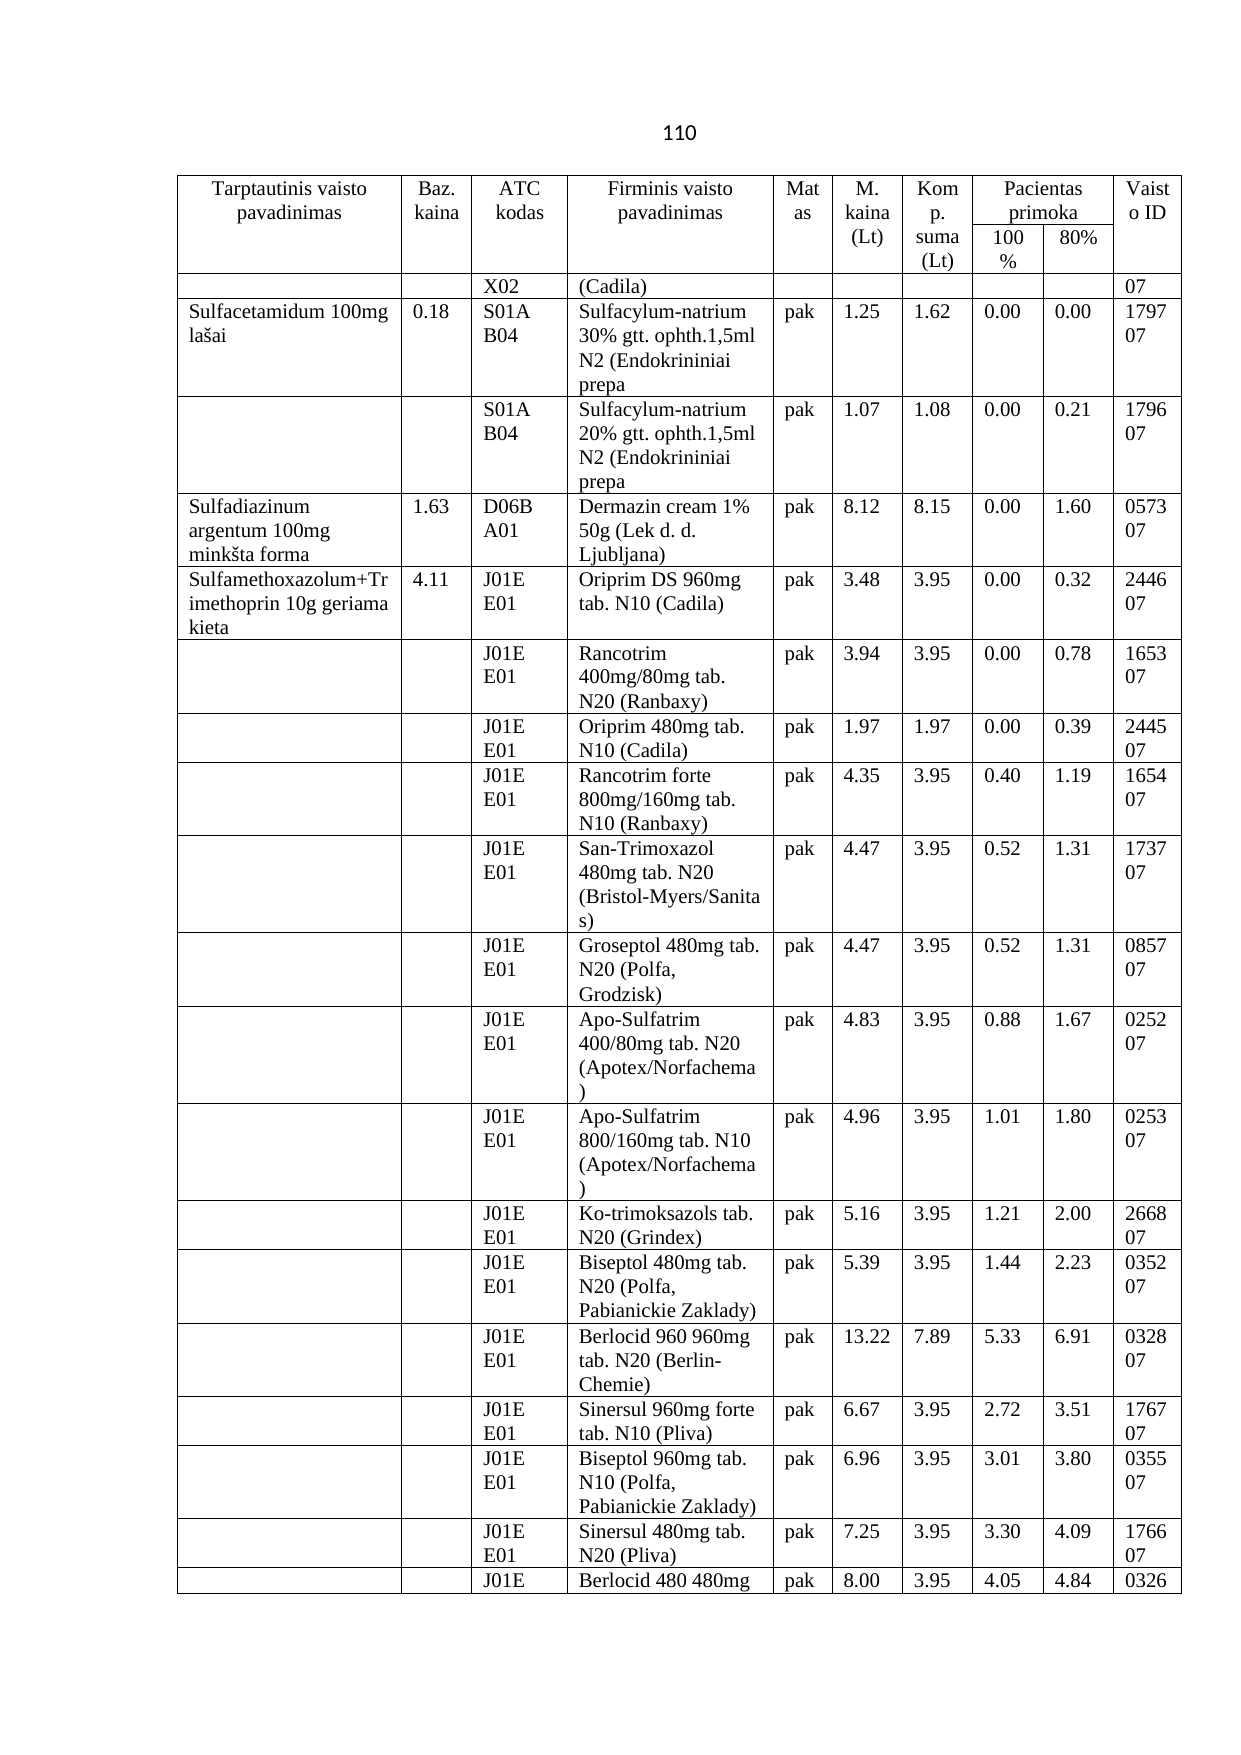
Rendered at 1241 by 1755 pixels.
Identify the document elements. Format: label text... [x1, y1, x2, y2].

table_cell [178, 714, 401, 762]
table_cell [178, 1007, 401, 1103]
table_cell 1.31 [1044, 933, 1113, 1006]
table_cell 0.52 [973, 836, 1043, 932]
table_cell 1.44 [973, 1250, 1043, 1322]
table_cell [178, 1519, 401, 1567]
table_cell J01E E01 [472, 714, 567, 762]
table_cell [1044, 274, 1113, 298]
table_cell 173707 [1114, 836, 1181, 932]
table_cell pak [774, 567, 832, 639]
table_cell 4.05 [973, 1568, 1043, 1592]
table_cell [178, 1250, 401, 1322]
table_cell [402, 1324, 471, 1396]
table_cell 8.12 [833, 494, 902, 566]
table_cell pak [774, 1568, 832, 1592]
table_cell 0.00 [973, 299, 1043, 396]
table_cell 035507 [1114, 1446, 1181, 1518]
table_cell [402, 714, 471, 762]
table_cell D06B A01 [472, 494, 567, 566]
table_cell 3.95 [903, 1519, 972, 1567]
table_cell [402, 763, 471, 835]
table_cell [402, 1446, 471, 1518]
table_cell Biseptol 960mg tab. N10 (Polfa, Pabianickie Zaklady) [568, 1446, 773, 1518]
table_cell Berlocid 480 480mg [568, 1568, 773, 1592]
table_cell J01E E01 [472, 1104, 567, 1200]
table_cell 07 [1114, 274, 1181, 298]
table_cell 0.88 [973, 1007, 1043, 1103]
table_cell 176607 [1114, 1519, 1181, 1567]
table_header M. kaina (Lt) [833, 176, 902, 273]
table_cell 057307 [1114, 494, 1181, 566]
table_cell 1.80 [1044, 1104, 1113, 1200]
table_header ATC kodas [472, 176, 567, 273]
table_cell 1.97 [903, 714, 972, 762]
table_cell 0.00 [973, 567, 1043, 639]
table_cell [178, 933, 401, 1006]
table_cell Apo-Sulfatrim 800/160mg tab. N10 (Apotex/Norfachema) [568, 1104, 773, 1200]
table_cell 176707 [1114, 1397, 1181, 1445]
table_cell 0.00 [973, 494, 1043, 566]
table_cell pak [774, 763, 832, 835]
table_cell [402, 1007, 471, 1103]
table_cell [402, 1568, 471, 1592]
table_cell [178, 640, 401, 713]
table_cell pak [774, 494, 832, 566]
table_cell Dermazin cream 1% 50g (Lek d. d. Ljubljana) [568, 494, 773, 566]
table_cell 4.35 [833, 763, 902, 835]
table_cell 6.91 [1044, 1324, 1113, 1396]
table_cell [178, 274, 401, 298]
table_cell [402, 1250, 471, 1322]
table_cell J01E [472, 1568, 567, 1592]
table_cell 1.60 [1044, 494, 1113, 566]
table_cell S01A B04 [472, 397, 567, 493]
table_cell [178, 1104, 401, 1200]
table_cell 266807 [1114, 1201, 1181, 1249]
table_cell 2.23 [1044, 1250, 1113, 1322]
table_cell 085707 [1114, 933, 1181, 1006]
table_cell 3.80 [1044, 1446, 1113, 1518]
table_cell [178, 1201, 401, 1249]
table_cell [402, 274, 471, 298]
table_cell 0.32 [1044, 567, 1113, 639]
table_cell 3.95 [903, 836, 972, 932]
table_cell Apo-Sulfatrim 400/80mg tab. N20 (Apotex/Norfachema) [568, 1007, 773, 1103]
table_header Matas [774, 176, 832, 273]
table_cell 0.00 [973, 640, 1043, 713]
table_cell pak [774, 1446, 832, 1518]
table_cell [903, 274, 972, 298]
table_cell [402, 397, 471, 493]
table_cell 3.95 [903, 567, 972, 639]
table_cell 1.07 [833, 397, 902, 493]
table_cell [178, 1568, 401, 1592]
table_header Pacientas primoka [973, 176, 1113, 224]
table_cell San-Trimoxazol 480mg tab. N20 (Bristol-Myers/Sanitas) [568, 836, 773, 932]
table_cell pak [774, 1250, 832, 1322]
table_cell (Cadila) [568, 274, 773, 298]
table_cell 5.16 [833, 1201, 902, 1249]
table_cell 1.67 [1044, 1007, 1113, 1103]
table_cell 5.39 [833, 1250, 902, 1322]
table_cell 6.67 [833, 1397, 902, 1445]
table_cell Sulfacetamidum 100mg lašai [178, 299, 401, 396]
table_cell 0.52 [973, 933, 1043, 1006]
table_cell 1.62 [903, 299, 972, 396]
table_cell 8.15 [903, 494, 972, 566]
table_cell [774, 274, 832, 298]
table_cell 1.08 [903, 397, 972, 493]
table_cell Sinersul 960mg forte tab. N10 (Pliva) [568, 1397, 773, 1445]
table_cell [402, 933, 471, 1006]
table_cell [402, 1397, 471, 1445]
table_cell 3.95 [903, 1568, 972, 1592]
table_cell J01E E01 [472, 763, 567, 835]
table_cell J01E E01 [472, 567, 567, 639]
table_cell 1.25 [833, 299, 902, 396]
table_cell pak [774, 714, 832, 762]
table_cell 165307 [1114, 640, 1181, 713]
table_cell X02 [472, 274, 567, 298]
table_cell 5.33 [973, 1324, 1043, 1396]
table_cell J01E E01 [472, 1201, 567, 1249]
table_cell Rancotrim 400mg/80mg tab. N20 (Ranbaxy) [568, 640, 773, 713]
table_cell 4.09 [1044, 1519, 1113, 1567]
table_cell Oriprim 480mg tab. N10 (Cadila) [568, 714, 773, 762]
table_cell 3.95 [903, 640, 972, 713]
table_cell 3.95 [903, 763, 972, 835]
table_cell 3.48 [833, 567, 902, 639]
table_cell 1.97 [833, 714, 902, 762]
table_cell J01E E01 [472, 836, 567, 932]
table_cell 1.19 [1044, 763, 1113, 835]
table_cell pak [774, 640, 832, 713]
table_cell 2.00 [1044, 1201, 1113, 1249]
table_cell J01E E01 [472, 1250, 567, 1322]
table_cell 3.95 [903, 1397, 972, 1445]
table_cell 8.00 [833, 1568, 902, 1592]
table_cell Rancotrim forte 800mg/160mg tab. N10 (Ranbaxy) [568, 763, 773, 835]
table_cell Sulfamethoxazolum+Trimethoprin 10g geriama kieta [178, 567, 401, 639]
table_cell 100% [973, 225, 1043, 273]
table_cell Oriprim DS 960mg tab. N10 (Cadila) [568, 567, 773, 639]
table_cell 3.95 [903, 1250, 972, 1322]
table_header Baz. kaina [402, 176, 471, 273]
table_header Firminis vaisto pavadinimas [568, 176, 773, 273]
table_cell 3.95 [903, 1104, 972, 1200]
table_cell S01A B04 [472, 299, 567, 396]
table_cell pak [774, 1397, 832, 1445]
table_cell 035207 [1114, 1250, 1181, 1322]
table_cell 0.00 [973, 397, 1043, 493]
table_cell 0.78 [1044, 640, 1113, 713]
table_cell J01E E01 [472, 1397, 567, 1445]
table_cell 7.25 [833, 1519, 902, 1567]
table_cell 032807 [1114, 1324, 1181, 1396]
table_cell 4.96 [833, 1104, 902, 1200]
table_cell 0.40 [973, 763, 1043, 835]
table_cell Sulfacylum-natrium 30% gtt. ophth.1,5ml N2 (Endokrininiai prepa [568, 299, 773, 396]
table_cell Sinersul 480mg tab. N20 (Pliva) [568, 1519, 773, 1567]
table_cell [178, 836, 401, 932]
table_cell Ko-trimoksazols tab. N20 (Grindex) [568, 1201, 773, 1249]
table_cell 6.96 [833, 1446, 902, 1518]
table_cell pak [774, 1324, 832, 1396]
table_cell 1.31 [1044, 836, 1113, 932]
table_cell 0326 [1114, 1568, 1181, 1592]
table_cell J01E E01 [472, 1324, 567, 1396]
table_cell [178, 397, 401, 493]
table_cell [178, 763, 401, 835]
table_cell 165407 [1114, 763, 1181, 835]
table_header Vaisto ID [1114, 176, 1181, 273]
table_cell [402, 1519, 471, 1567]
table_cell 4.84 [1044, 1568, 1113, 1592]
table_cell 179707 [1114, 299, 1181, 396]
table_cell J01E E01 [472, 1007, 567, 1103]
table_cell 4.83 [833, 1007, 902, 1103]
table_cell pak [774, 1201, 832, 1249]
table_cell 3.95 [903, 1007, 972, 1103]
table_cell 025207 [1114, 1007, 1181, 1103]
table_cell 3.95 [903, 1446, 972, 1518]
table_cell 0.21 [1044, 397, 1113, 493]
table_cell 1.21 [973, 1201, 1043, 1249]
table_cell 025307 [1114, 1104, 1181, 1200]
table_cell [402, 1201, 471, 1249]
table_cell Biseptol 480mg tab. N20 (Polfa, Pabianickie Zaklady) [568, 1250, 773, 1322]
table_cell Sulfadiazinum argentum 100mg minkšta forma [178, 494, 401, 566]
table_cell 179607 [1114, 397, 1181, 493]
table_cell 7.89 [903, 1324, 972, 1396]
table_cell 4.47 [833, 836, 902, 932]
table_cell 4.47 [833, 933, 902, 1006]
table_cell pak [774, 1104, 832, 1200]
table_header Tarptautinis vaisto pavadinimas [178, 176, 401, 273]
table_cell 3.95 [903, 933, 972, 1006]
table_cell 1.01 [973, 1104, 1043, 1200]
table_cell [833, 274, 902, 298]
table_header Komp. suma (Lt) [903, 176, 972, 273]
table_cell 0.18 [402, 299, 471, 396]
table_cell 3.51 [1044, 1397, 1113, 1445]
table_cell 0.39 [1044, 714, 1113, 762]
table_cell 80% [1044, 225, 1113, 273]
table_cell Berlocid 960 960mg tab. N20 (Berlin-Chemie) [568, 1324, 773, 1396]
table_cell 3.95 [903, 1201, 972, 1249]
table_cell [402, 1104, 471, 1200]
table_cell J01E E01 [472, 1446, 567, 1518]
table_cell J01E E01 [472, 640, 567, 713]
table_cell [178, 1324, 401, 1396]
table_cell 2.72 [973, 1397, 1043, 1445]
table_cell [402, 640, 471, 713]
table_cell 3.01 [973, 1446, 1043, 1518]
table_cell pak [774, 836, 832, 932]
table_cell 244607 [1114, 567, 1181, 639]
table_cell pak [774, 1519, 832, 1567]
table_cell 0.00 [1044, 299, 1113, 396]
table_cell [402, 836, 471, 932]
table_cell [973, 274, 1043, 298]
table_cell pak [774, 1007, 832, 1103]
table_cell pak [774, 397, 832, 493]
table_cell Groseptol 480mg tab. N20 (Polfa, Grodzisk) [568, 933, 773, 1006]
table_cell pak [774, 299, 832, 396]
table_cell J01E E01 [472, 1519, 567, 1567]
table_cell 0.00 [973, 714, 1043, 762]
table_cell 3.94 [833, 640, 902, 713]
table_cell [178, 1446, 401, 1518]
table_cell Sulfacylum-natrium 20% gtt. ophth.1,5ml N2 (Endokrininiai prepa [568, 397, 773, 493]
table_cell 3.30 [973, 1519, 1043, 1567]
table_cell 1.63 [402, 494, 471, 566]
table_cell pak [774, 933, 832, 1006]
table_cell 244507 [1114, 714, 1181, 762]
table_cell [178, 1397, 401, 1445]
table_cell J01E E01 [472, 933, 567, 1006]
table_cell 13.22 [833, 1324, 902, 1396]
table_cell 4.11 [402, 567, 471, 639]
